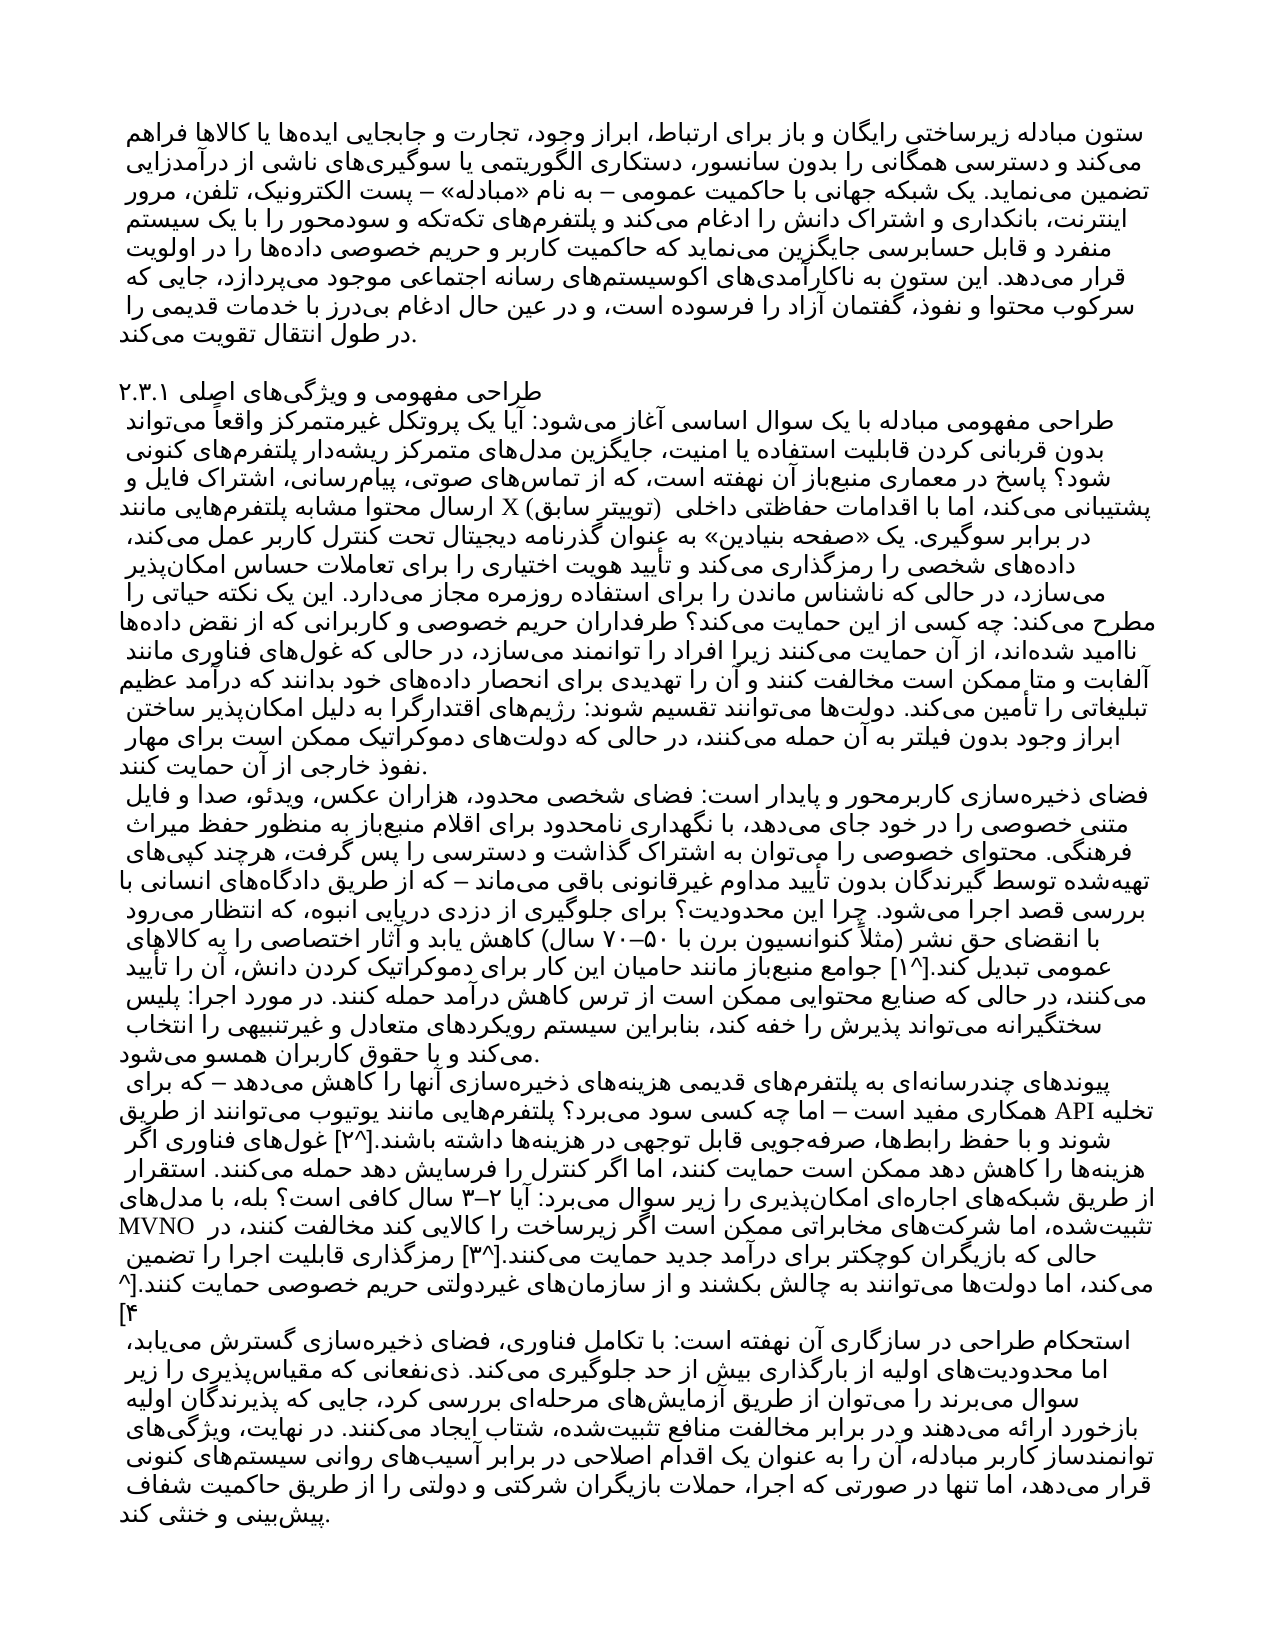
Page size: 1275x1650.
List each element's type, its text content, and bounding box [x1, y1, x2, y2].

text فضای ذخیره‌سازی کاربرمحور و پایدار است: فضای شخصی محدود، هزاران عکس، ویدئو، صدا و فایل متنی خصوصی را در خود جای می‌دهد، با نگهداری نامحدود برای اقلام منبع‌باز به منظور حفظ میراث فرهنگی. محتوای خصوصی را می‌توان به اشتراک گذاشت و دسترسی را پس گرفت، هرچند کپی‌های تهیه‌شده توسط گیرندگان بدون تأیید مداوم غیرقانونی باقی می‌ماند – که از طریق دادگاه‌های انسانی با بررسی قصد اجرا می‌شود. چرا این محدودیت؟ برای جلوگیری از دزدی دریایی انبوه، که انتظار می‌رود با انقضای حق نشر (مثلاً کنوانسیون برن با ۵۰–۷۰ سال) کاهش یابد و آثار اختصاصی را به کالاهای عمومی تبدیل کند.[^۱] جوامع منبع‌باز مانند حامیان این کار برای دموکراتیک کردن دانش، آن را تأیید می‌کنند، در حالی که صنایع محتوایی ممکن است از ترس کاهش درآمد حمله کنند. در مورد اجرا: پلیس سختگیرانه می‌تواند پذیرش را خفه کند، بنابراین سیستم رویکردهای متعادل و غیرتنبیهی را انتخاب می‌کند و با حقوق کاربران همسو می‌شود. [118, 780, 1157, 1067]
text ستون مبادله زیرساختی رایگان و باز برای ارتباط، ابراز وجود، تجارت و جابجایی ایده‌ها یا کالاها فراهم می‌کند و دسترسی همگانی را بدون سانسور، دستکاری الگوریتمی یا سوگیری‌های ناشی از درآمدزایی تضمین می‌نماید. یک شبکه جهانی با حاکمیت عمومی – به نام «مبادله» – پست الکترونیک، تلفن، مرور اینترنت، بانکداری و اشتراک دانش را ادغام می‌کند و پلتفرم‌های تکه‌تکه و سودمحور را با یک سیستم منفرد و قابل حسابرسی جایگزین می‌نماید که حاکمیت کاربر و حریم خصوصی داده‌ها را در اولویت قرار می‌دهد. این ستون به ناکارآمدی‌های اکوسیستم‌های رسانه اجتماعی موجود می‌پردازد، جایی که سرکوب محتوا و نفوذ، گفتمان آزاد را فرسوده است، و در عین حال ادغام بی‌درز با خدمات قدیمی را در طول انتقال تقویت می‌کند. [118, 118, 1157, 348]
text ۲.۳.۱ طراحی مفهومی و ویژگی‌های اصلی [118, 377, 1157, 406]
text طراحی مفهومی مبادله با یک سوال اساسی آغاز می‌شود: آیا یک پروتکل غیرمتمرکز واقعاً می‌تواند بدون قربانی کردن قابلیت استفاده یا امنیت، جایگزین مدل‌های متمرکز ریشه‌دار پلتفرم‌های کنونی شود؟ پاسخ در معماری منبع‌باز آن نهفته است، که از تماس‌های صوتی، پیام‌رسانی، اشتراک فایل و ارسال محتوا مشابه پلتفرم‌هایی مانند X (توییتر سابق) پشتیبانی می‌کند، اما با اقدامات حفاظتی داخلی در برابر سوگیری. یک «صفحه بنیادین» به عنوان گذرنامه دیجیتال تحت کنترل کاربر عمل می‌کند، داده‌های شخصی را رمزگذاری می‌کند و تأیید هویت اختیاری را برای تعاملات حساس امکان‌پذیر می‌سازد، در حالی که ناشناس ماندن را برای استفاده روزمره مجاز می‌دارد. این یک نکته حیاتی را مطرح می‌کند: چه کسی از این حمایت می‌کند؟ طرفداران حریم خصوصی و کاربرانی که از نقض داده‌ها ناامید شده‌اند، از آن حمایت می‌کنند زیرا افراد را توانمند می‌سازد، در حالی که غول‌های فناوری مانند آلفابت و متا ممکن است مخالفت کنند و آن را تهدیدی برای انحصار داده‌های خود بدانند که درآمد عظیم تبلیغاتی را تأمین می‌کند. دولت‌ها می‌توانند تقسیم شوند: رژیم‌های اقتدارگرا به دلیل امکان‌پذیر ساختن ابراز وجود بدون فیلتر به آن حمله می‌کنند، در حالی که دولت‌های دموکراتیک ممکن است برای مهار نفوذ خارجی از آن حمایت کنند. [118, 406, 1157, 780]
text استحکام طراحی در سازگاری آن نهفته است: با تکامل فناوری، فضای ذخیره‌سازی گسترش می‌یابد، اما محدودیت‌های اولیه از بارگذاری بیش از حد جلوگیری می‌کند. ذی‌نفعانی که مقیاس‌پذیری را زیر سوال می‌برند را می‌توان از طریق آزمایش‌های مرحله‌ای بررسی کرد، جایی که پذیرندگان اولیه بازخورد ارائه می‌دهند و در برابر مخالفت منافع تثبیت‌شده، شتاب ایجاد می‌کنند. در نهایت، ویژگی‌های توانمندساز کاربر مبادله، آن را به عنوان یک اقدام اصلاحی در برابر آسیب‌های روانی سیستم‌های کنونی قرار می‌دهد، اما تنها در صورتی که اجرا، حملات بازیگران شرکتی و دولتی را از طریق حاکمیت شفاف پیش‌بینی و خنثی کند. [118, 1326, 1157, 1528]
text پیوندهای چندرسانه‌ای به پلتفرم‌های قدیمی هزینه‌های ذخیره‌سازی آنها را کاهش می‌دهد – که برای همکاری مفید است – اما چه کسی سود می‌برد؟ پلتفرم‌هایی مانند یوتیوب می‌توانند از طریق API تخلیه شوند و با حفظ رابط‌ها، صرفه‌جویی قابل توجهی در هزینه‌ها داشته باشند.[^۲] غول‌های فناوری اگر هزینه‌ها را کاهش دهد ممکن است حمایت کنند، اما اگر کنترل را فرسایش دهد حمله می‌کنند. استقرار از طریق شبکه‌های اجاره‌ای امکان‌پذیری را زیر سوال می‌برد: آیا ۲–۳ سال کافی است؟ بله، با مدل‌های MVNO تثبیت‌شده، اما شرکت‌های مخابراتی ممکن است اگر زیرساخت را کالایی کند مخالفت کنند، در حالی که بازیگران کوچکتر برای درآمد جدید حمایت می‌کنند.[^۳] رمزگذاری قابلیت اجرا را تضمین می‌کند، اما دولت‌ها می‌توانند به چالش بکشند و از سازمان‌های غیردولتی حریم خصوصی حمایت کنند.[^۴] [118, 1067, 1157, 1326]
